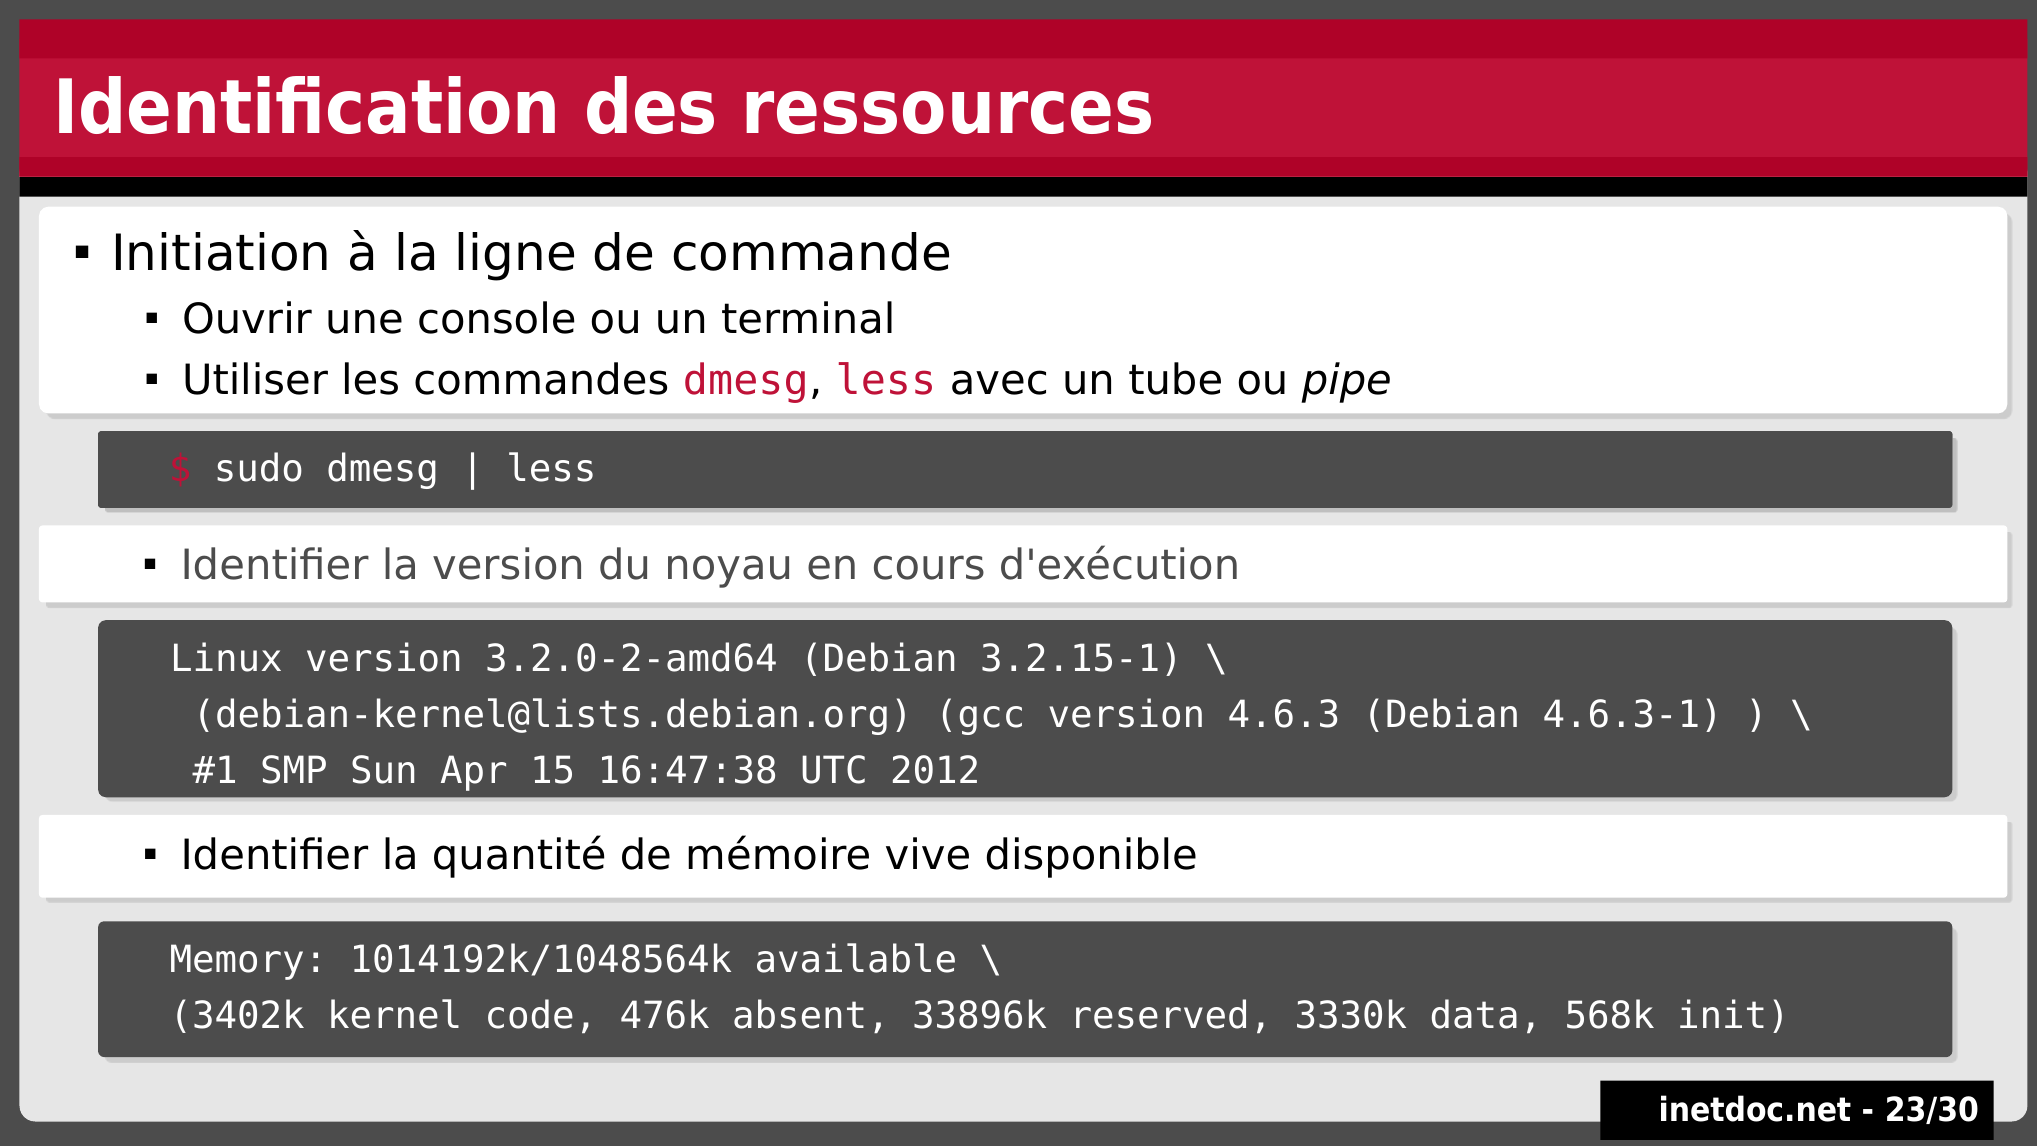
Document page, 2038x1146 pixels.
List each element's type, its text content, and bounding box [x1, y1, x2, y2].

text_box Identifier la version du noyau en cours d'exécution [38, 525, 2008, 603]
text_box Memory: 1014192k/1048564k available \ (3402k kernel code, 476k absent, 33896k reserved, 3330k data, 568k init) [98, 921, 1953, 1058]
text_box Identifier la quantité de mémoire vive disponible [38, 814, 2008, 898]
text_box Initiation à la ligne de commande Ouvrir une console ou un terminal Utiliser les commandes dmesg, less avec un tube ou pipe [38, 206, 2008, 414]
text_box Linux version 3.2.0-2-amd64 (Debian 3.2.15-1) \ (debian-kernel@lists.debian.org) (gcc version 4.6.3 (Debian 4.6.3-1) ) \ #1 SMP Sun Apr 15 16:47:38 UTC 2012 [98, 620, 1953, 798]
text_box $ sudo dmesg | less [98, 431, 1953, 508]
text_box [19, 19, 2028, 59]
text_box [19, 157, 2028, 1122]
text_box inetdoc.net - <numéro>/30 [1600, 1080, 1994, 1140]
text_box Identification des ressources [19, 59, 2028, 157]
